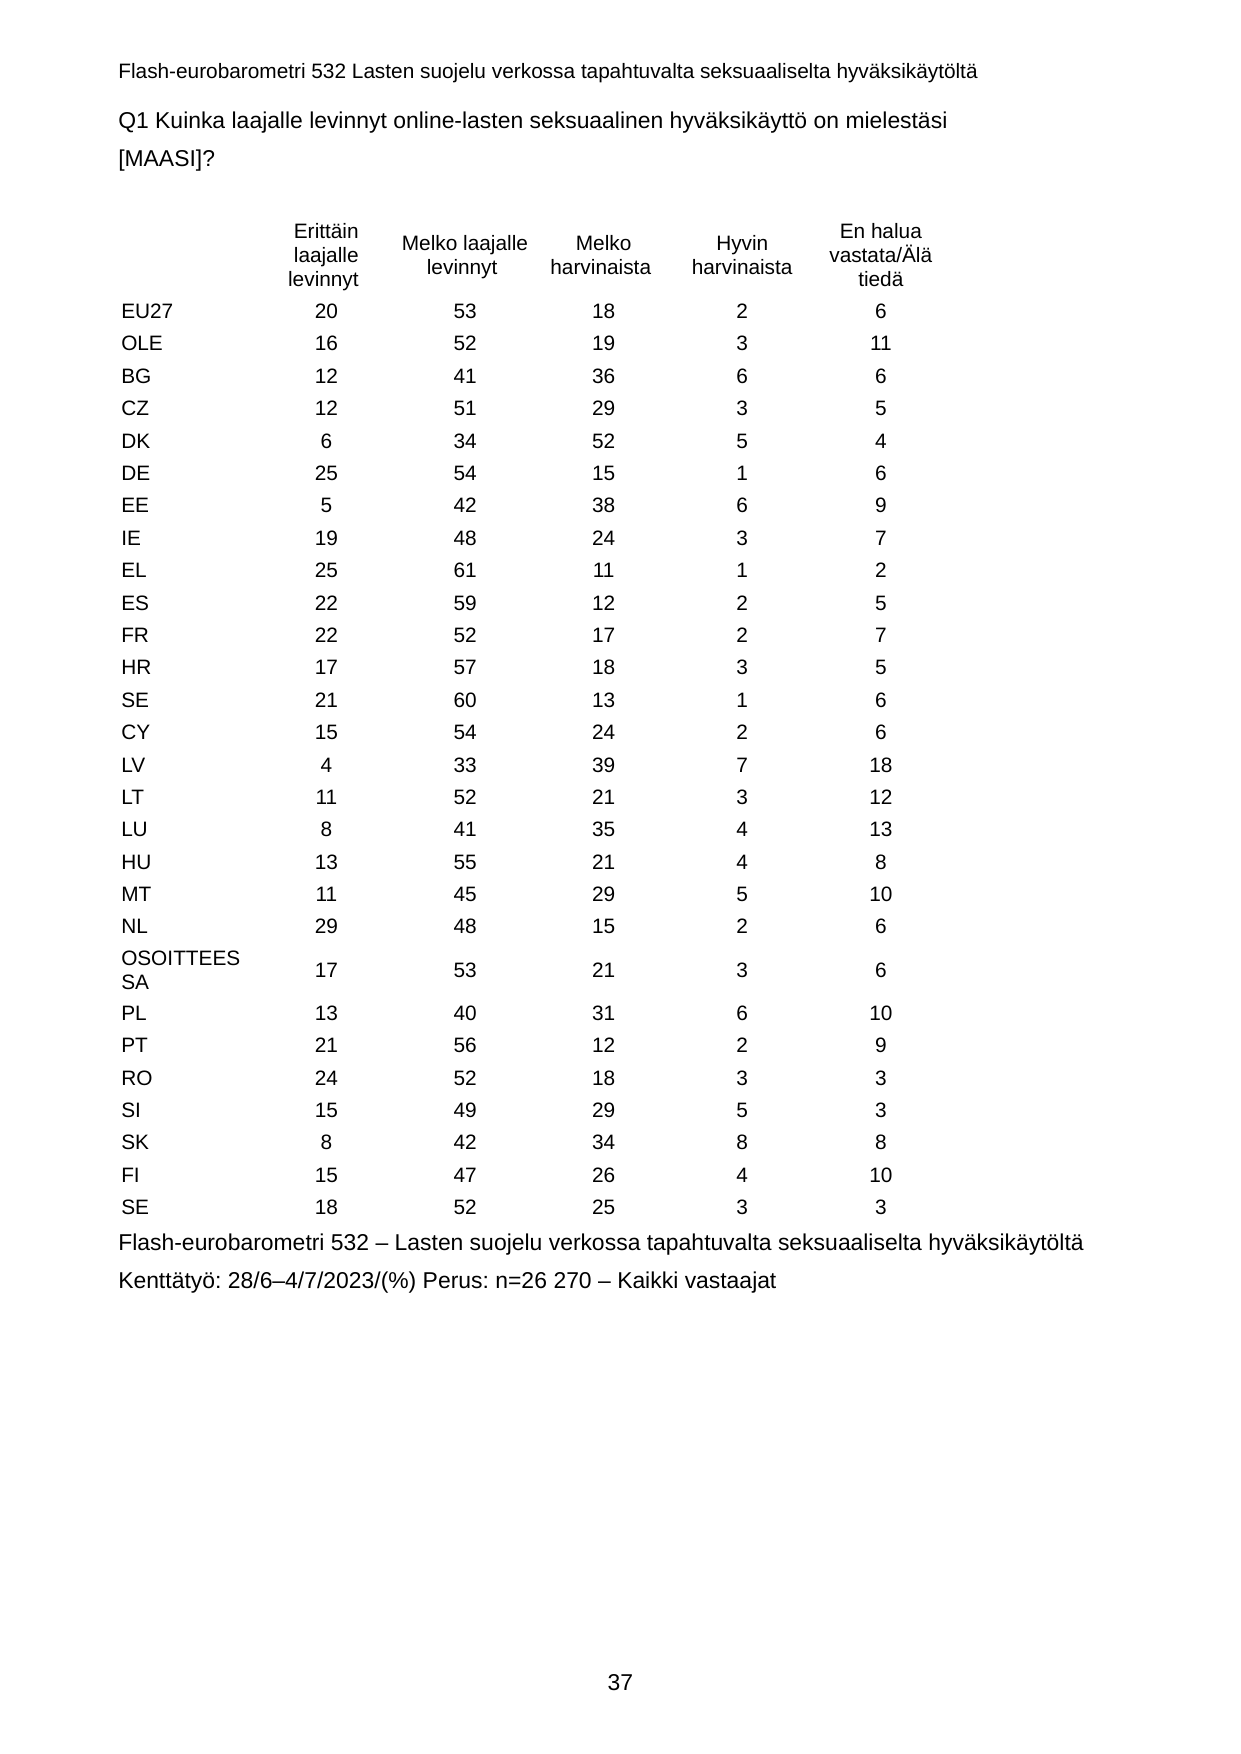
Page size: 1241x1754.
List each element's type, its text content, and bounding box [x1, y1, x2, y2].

table_cell 5 [811, 392, 950, 424]
table_cell 52 [395, 781, 534, 813]
table_cell FI [118, 1158, 257, 1191]
table_cell 18 [534, 295, 673, 327]
text Q1 Kuinka laajalle levinnyt online-lasten seksuaalinen hyväksikäyttö on mielestäsi [118, 107, 1122, 133]
table_cell 12 [534, 1029, 673, 1061]
table_cell 11 [811, 327, 950, 359]
table_header En halua vastata/Älä tiedä [811, 215, 950, 295]
table_cell 22 [257, 619, 395, 651]
table_cell PL [118, 996, 257, 1029]
table_cell 15 [534, 910, 673, 943]
table_cell 5 [673, 1094, 811, 1126]
table_cell 1 [673, 554, 811, 586]
table_cell 5 [811, 651, 950, 683]
table_cell 26 [534, 1158, 673, 1191]
table_cell 29 [534, 878, 673, 910]
table_cell CZ [118, 392, 257, 424]
table_cell 17 [257, 651, 395, 683]
table_cell 52 [395, 619, 534, 651]
table_cell 6 [673, 360, 811, 392]
table_cell 25 [534, 1191, 673, 1223]
table_cell 3 [673, 651, 811, 683]
table_cell 42 [395, 1126, 534, 1158]
table_cell 6 [257, 424, 395, 457]
table_cell 6 [673, 996, 811, 1029]
table_cell 17 [534, 619, 673, 651]
table_cell 33 [395, 748, 534, 781]
table_cell 2 [673, 910, 811, 943]
table_cell 13 [257, 996, 395, 1029]
table_header Melko laajalle levinnyt [395, 215, 534, 295]
table_cell 22 [257, 586, 395, 619]
table_cell LT [118, 781, 257, 813]
table_cell 52 [534, 424, 673, 457]
table_cell 51 [395, 392, 534, 424]
table_cell 48 [395, 521, 534, 554]
table_cell HU [118, 845, 257, 878]
table_cell 8 [257, 813, 395, 845]
table_cell 39 [534, 748, 673, 781]
table_cell 10 [811, 996, 950, 1029]
table_cell 9 [811, 489, 950, 521]
table_cell DE [118, 457, 257, 489]
table_cell 6 [811, 910, 950, 943]
table_cell 3 [673, 392, 811, 424]
table_cell 2 [673, 586, 811, 619]
table_cell 21 [257, 1029, 395, 1061]
table_cell 54 [395, 457, 534, 489]
table_cell 9 [811, 1029, 950, 1061]
table_cell 24 [534, 716, 673, 748]
table_cell OSOITTEESSA [118, 943, 257, 996]
table_cell 17 [257, 943, 395, 996]
table_cell DK [118, 424, 257, 457]
table_cell 13 [534, 684, 673, 716]
table_cell RO [118, 1061, 257, 1093]
table_cell 15 [534, 457, 673, 489]
table_cell 18 [534, 1061, 673, 1093]
table_cell 2 [673, 295, 811, 327]
table_cell 3 [673, 327, 811, 359]
table_cell 12 [811, 781, 950, 813]
table_cell 16 [257, 327, 395, 359]
table_cell 12 [257, 392, 395, 424]
table_cell 20 [257, 295, 395, 327]
table_cell 10 [811, 1158, 950, 1191]
table_cell 5 [257, 489, 395, 521]
table_cell 41 [395, 360, 534, 392]
table_cell SK [118, 1126, 257, 1158]
table_cell 7 [811, 521, 950, 554]
table_cell 6 [811, 457, 950, 489]
table_header Melko harvinaista [534, 215, 673, 295]
table_cell 53 [395, 295, 534, 327]
table_cell 21 [257, 684, 395, 716]
table_cell 3 [811, 1191, 950, 1223]
table_cell 5 [811, 586, 950, 619]
table_cell 54 [395, 716, 534, 748]
table_cell EE [118, 489, 257, 521]
table_cell 21 [534, 781, 673, 813]
text Kenttätyö: 28/6–4/7/2023/(%) Perus: n=26 270 – Kaikki vastaajat [118, 1267, 1122, 1294]
table_cell SI [118, 1094, 257, 1126]
table_cell 41 [395, 813, 534, 845]
table_cell 6 [673, 489, 811, 521]
table_cell 18 [257, 1191, 395, 1223]
table_cell 6 [811, 684, 950, 716]
table_cell 53 [395, 943, 534, 996]
table_cell 4 [673, 845, 811, 878]
table_cell 29 [257, 910, 395, 943]
table_cell BG [118, 360, 257, 392]
table_cell 5 [673, 424, 811, 457]
table_cell 18 [811, 748, 950, 781]
table_cell 21 [534, 845, 673, 878]
table_cell 15 [257, 1094, 395, 1126]
table_cell EL [118, 554, 257, 586]
table_cell 11 [257, 781, 395, 813]
table_cell 12 [534, 586, 673, 619]
table_cell 13 [257, 845, 395, 878]
table_header Erittäin laajalle levinnyt [257, 215, 395, 295]
table_cell 18 [534, 651, 673, 683]
table_cell 11 [257, 878, 395, 910]
table_cell 29 [534, 1094, 673, 1126]
table_cell 15 [257, 1158, 395, 1191]
table_cell NL [118, 910, 257, 943]
table_cell CY [118, 716, 257, 748]
table_cell 36 [534, 360, 673, 392]
table_cell OLE [118, 327, 257, 359]
table_cell 21 [534, 943, 673, 996]
table_cell 10 [811, 878, 950, 910]
table_cell 52 [395, 1191, 534, 1223]
table_cell 24 [257, 1061, 395, 1093]
table_cell MT [118, 878, 257, 910]
table_cell 45 [395, 878, 534, 910]
table_cell 35 [534, 813, 673, 845]
table_cell 61 [395, 554, 534, 586]
table_cell 1 [673, 457, 811, 489]
table_cell SE [118, 1191, 257, 1223]
table_cell 25 [257, 554, 395, 586]
table_cell 59 [395, 586, 534, 619]
table_cell 6 [811, 943, 950, 996]
table_cell 13 [811, 813, 950, 845]
text [MAASI]? [118, 145, 1122, 171]
table_cell LV [118, 748, 257, 781]
table_cell PT [118, 1029, 257, 1061]
table_cell 60 [395, 684, 534, 716]
table_cell 25 [257, 457, 395, 489]
table_cell 24 [534, 521, 673, 554]
table_header [118, 215, 257, 295]
table_cell FR [118, 619, 257, 651]
table_cell 7 [673, 748, 811, 781]
table_header Hyvin harvinaista [673, 215, 811, 295]
table_cell SE [118, 684, 257, 716]
table_cell 3 [673, 521, 811, 554]
table_cell 2 [673, 619, 811, 651]
table_cell 3 [811, 1061, 950, 1093]
table_cell 7 [811, 619, 950, 651]
table_cell 3 [673, 943, 811, 996]
table_cell 8 [811, 845, 950, 878]
table_cell 49 [395, 1094, 534, 1126]
table_cell ES [118, 586, 257, 619]
table_cell 3 [673, 1061, 811, 1093]
text Flash-eurobarometri 532 – Lasten suojelu verkossa tapahtuvalta seksuaaliselta hyväksikäytöltä [118, 1229, 1122, 1255]
table_cell 3 [811, 1094, 950, 1126]
table_cell 12 [257, 360, 395, 392]
table_cell 1 [673, 684, 811, 716]
table_cell 11 [534, 554, 673, 586]
table_cell 4 [811, 424, 950, 457]
table_cell 42 [395, 489, 534, 521]
table_cell LU [118, 813, 257, 845]
table_cell 3 [673, 781, 811, 813]
table_cell 38 [534, 489, 673, 521]
table_cell 4 [673, 1158, 811, 1191]
table_cell 19 [534, 327, 673, 359]
table_cell 56 [395, 1029, 534, 1061]
table_cell 8 [811, 1126, 950, 1158]
table_cell 2 [673, 1029, 811, 1061]
table_cell 2 [673, 716, 811, 748]
table_cell 6 [811, 716, 950, 748]
table_cell 34 [534, 1126, 673, 1158]
table_cell 19 [257, 521, 395, 554]
table_cell 3 [673, 1191, 811, 1223]
table_cell EU27 [118, 295, 257, 327]
table_cell 47 [395, 1158, 534, 1191]
table_cell IE [118, 521, 257, 554]
table_cell 52 [395, 1061, 534, 1093]
table_cell 57 [395, 651, 534, 683]
table_cell 31 [534, 996, 673, 1029]
table_cell 8 [673, 1126, 811, 1158]
table_cell 55 [395, 845, 534, 878]
table_cell 4 [673, 813, 811, 845]
table_cell 8 [257, 1126, 395, 1158]
table_cell 15 [257, 716, 395, 748]
table_cell 52 [395, 327, 534, 359]
table_cell 40 [395, 996, 534, 1029]
table_cell HR [118, 651, 257, 683]
table_cell 2 [811, 554, 950, 586]
table_cell 29 [534, 392, 673, 424]
table_cell 34 [395, 424, 534, 457]
table_cell 6 [811, 360, 950, 392]
table_cell 6 [811, 295, 950, 327]
table_cell 4 [257, 748, 395, 781]
table_cell 48 [395, 910, 534, 943]
table_cell 5 [673, 878, 811, 910]
